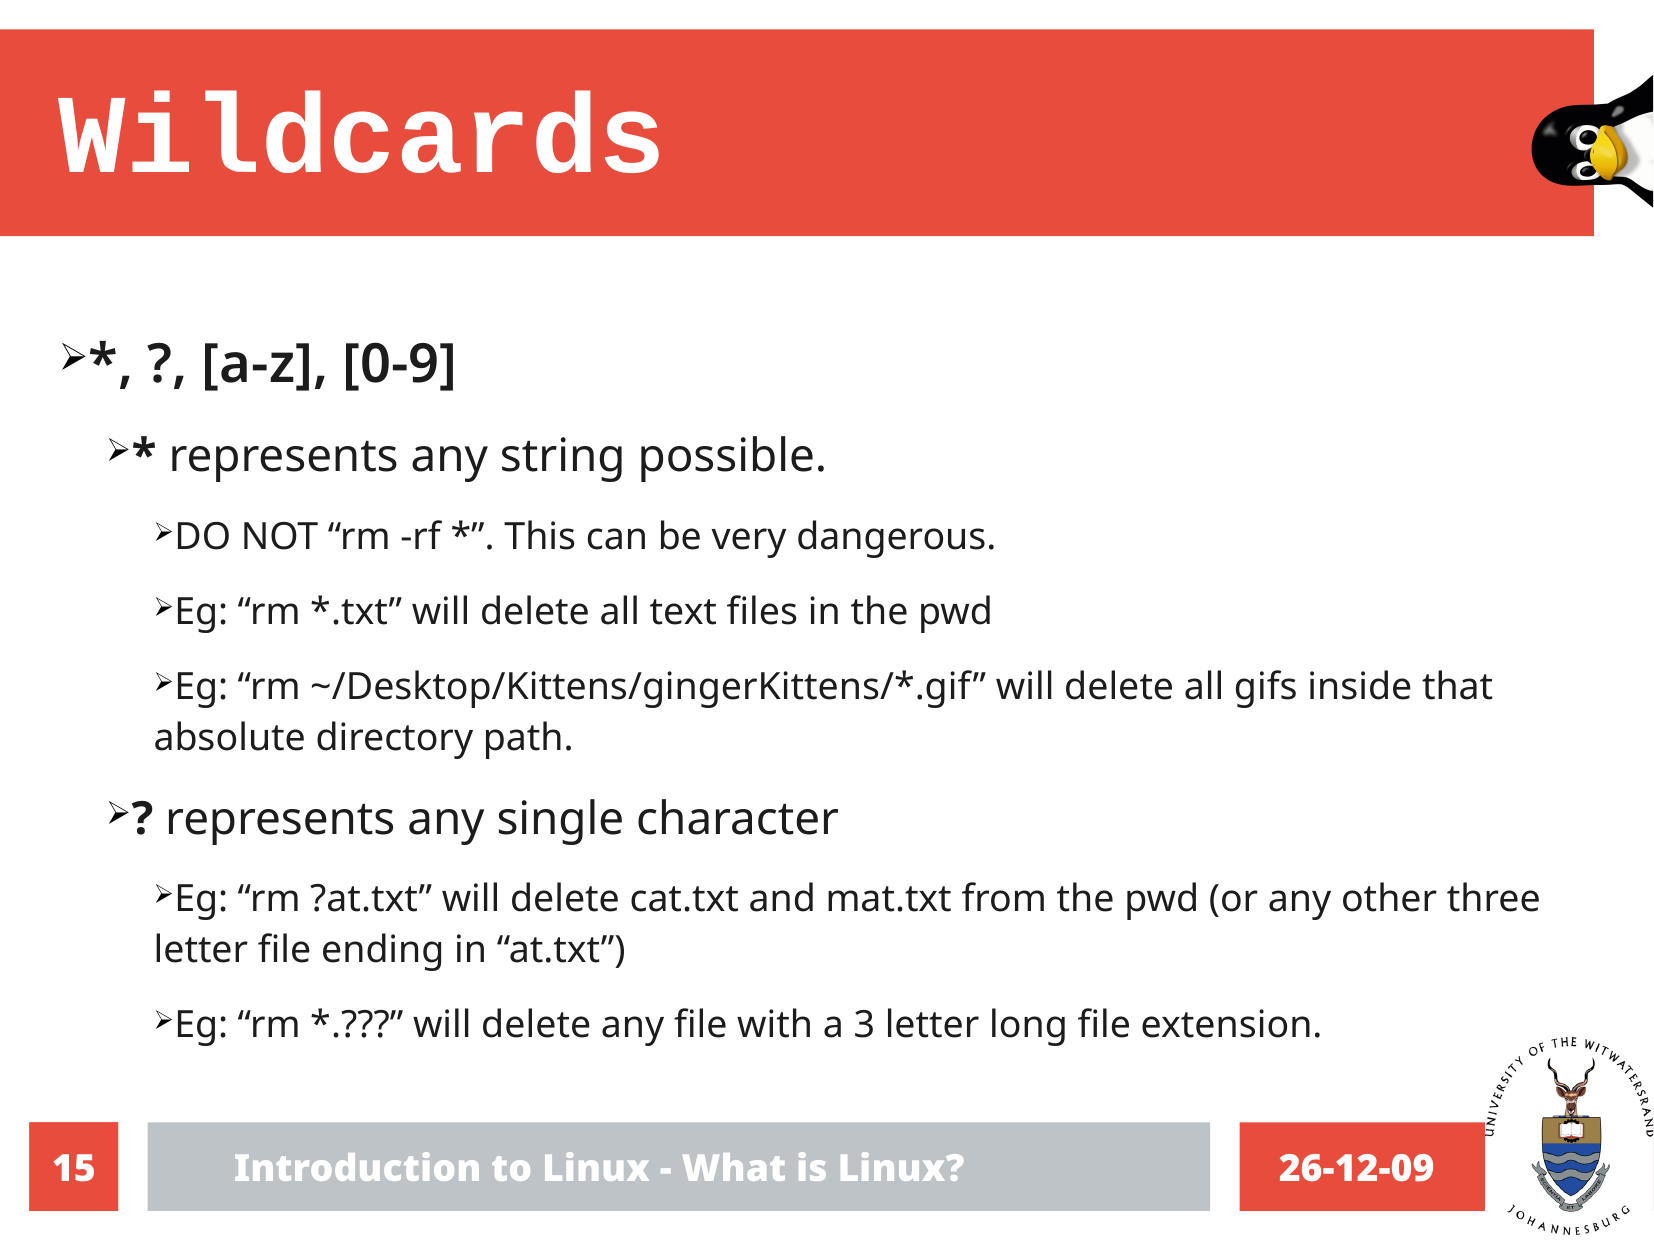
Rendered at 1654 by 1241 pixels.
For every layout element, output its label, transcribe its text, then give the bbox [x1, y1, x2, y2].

list *, ?, [a-z], [0-9] * represents any string possible. DO NOT “rm -rf *”. This can be very dangerous. Eg: “rm *.txt” will delete all text files in the pwd Eg: “rm ~/Desktop/Kittens/gingerKittens/*.gif” will delete all gifs inside that absolute directory path. ? represents any single character Eg: “rm ?at.txt” will delete cat.txt and mat.txt from the pwd (or any other three letter file ending in “at.txt”) Eg: “rm *.???” will delete any file with a 3 letter long file extension. [58, 324, 1565, 1093]
title Wildcards [58, 59, 1594, 207]
picture [1514, 23, 1654, 276]
picture [1485, 1037, 1654, 1235]
